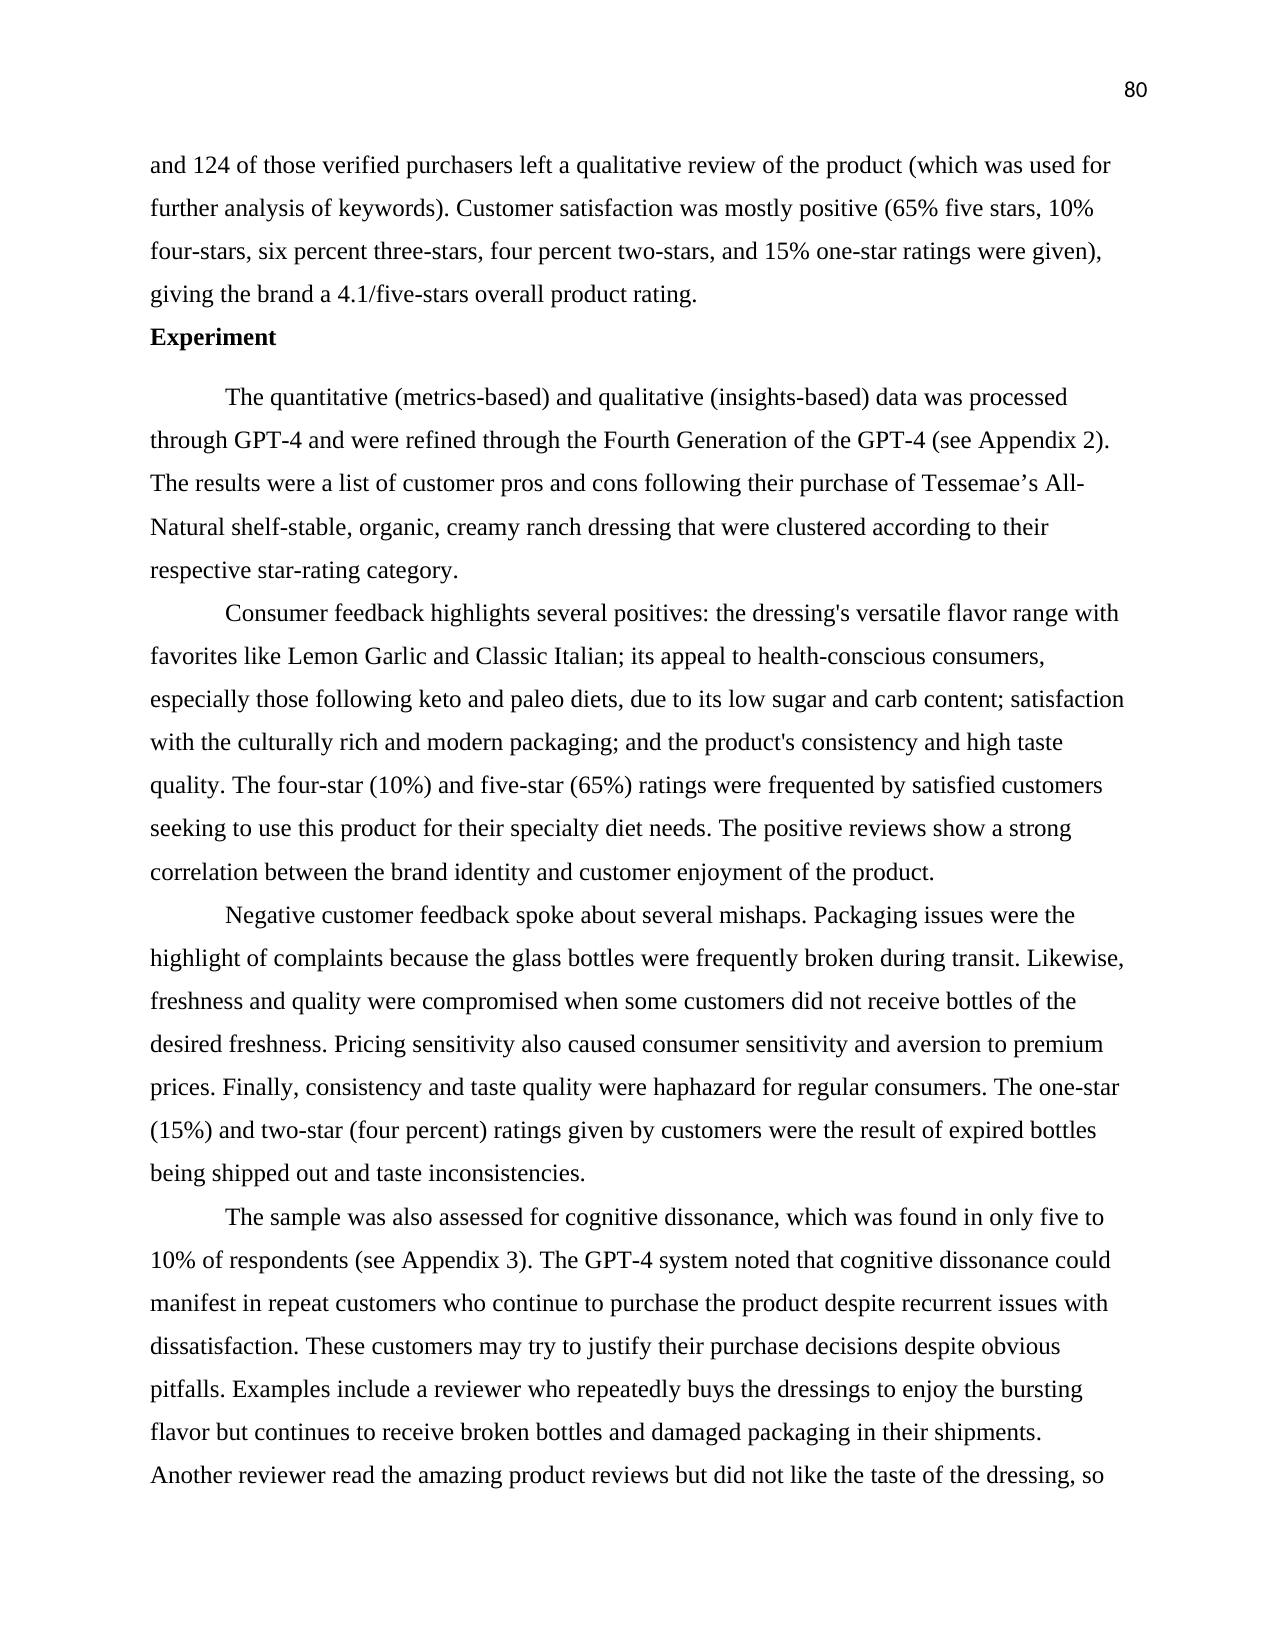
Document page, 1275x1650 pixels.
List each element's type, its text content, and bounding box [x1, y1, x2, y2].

text and 124 of those verified purchasers left a qualitative review of the product (which was used for further analysis of keywords). Customer satisfaction was mostly positive (65% five stars, 10% four-stars, six percent three-stars, four percent two-stars, and 15% one-star ratings were given), giving the brand a 4.1/five-stars overall product rating. [150, 150, 1125, 308]
text The sample was also assessed for cognitive dissonance, which was found in only five to 10% of respondents (see Appendix 3). The GPT-4 system noted that cognitive dissonance could manifest in repeat customers who continue to purchase the product despite recurrent issues with dissatisfaction. These customers may try to justify their purchase decisions despite obvious pitfalls. Examples include a reviewer who repeatedly buys the dressings to enjoy the bursting flavor but continues to receive broken bottles and damaged packaging in their shipments. Another reviewer read the amazing product reviews but did not like the taste of the dressing, so [150, 1202, 1125, 1489]
text Negative customer feedback spoke about several mishaps. Packaging issues were the highlight of complaints because the glass bottles were frequently broken during transit. Likewise, freshness and quality were compromised when some customers did not receive bottles of the desired freshness. Pricing sensitivity also caused consumer sensitivity and aversion to premium prices. Finally, consistency and taste quality were haphazard for regular consumers. The one-star (15%) and two-star (four percent) ratings given by customers were the result of expired bottles being shipped out and taste inconsistencies. [150, 900, 1125, 1187]
text Consumer feedback highlights several positives: the dressing's versatile flavor range with favorites like Lemon Garlic and Classic Italian; its appeal to health-conscious consumers, especially those following keto and paleo diets, due to its low sugar and carb content; satisfaction with the culturally rich and modern packaging; and the product's consistency and high taste quality. The four-star (10%) and five-star (65%) ratings were frequented by satisfied customers seeking to use this product for their specialty diet needs. The positive reviews show a strong correlation between the brand identity and customer enjoyment of the product. [150, 598, 1125, 885]
text The quantitative (metrics-based) and qualitative (insights-based) data was processed through GPT-4 and were refined through the Fourth Generation of the GPT-4 (see Appendix 2). The results were a list of customer pros and cons following their purchase of Tessemae’s All-Natural shelf-stable, organic, creamy ranch dressing that were clustered according to their respective star-rating category. [150, 382, 1125, 583]
subtitle Experiment [150, 322, 1125, 351]
